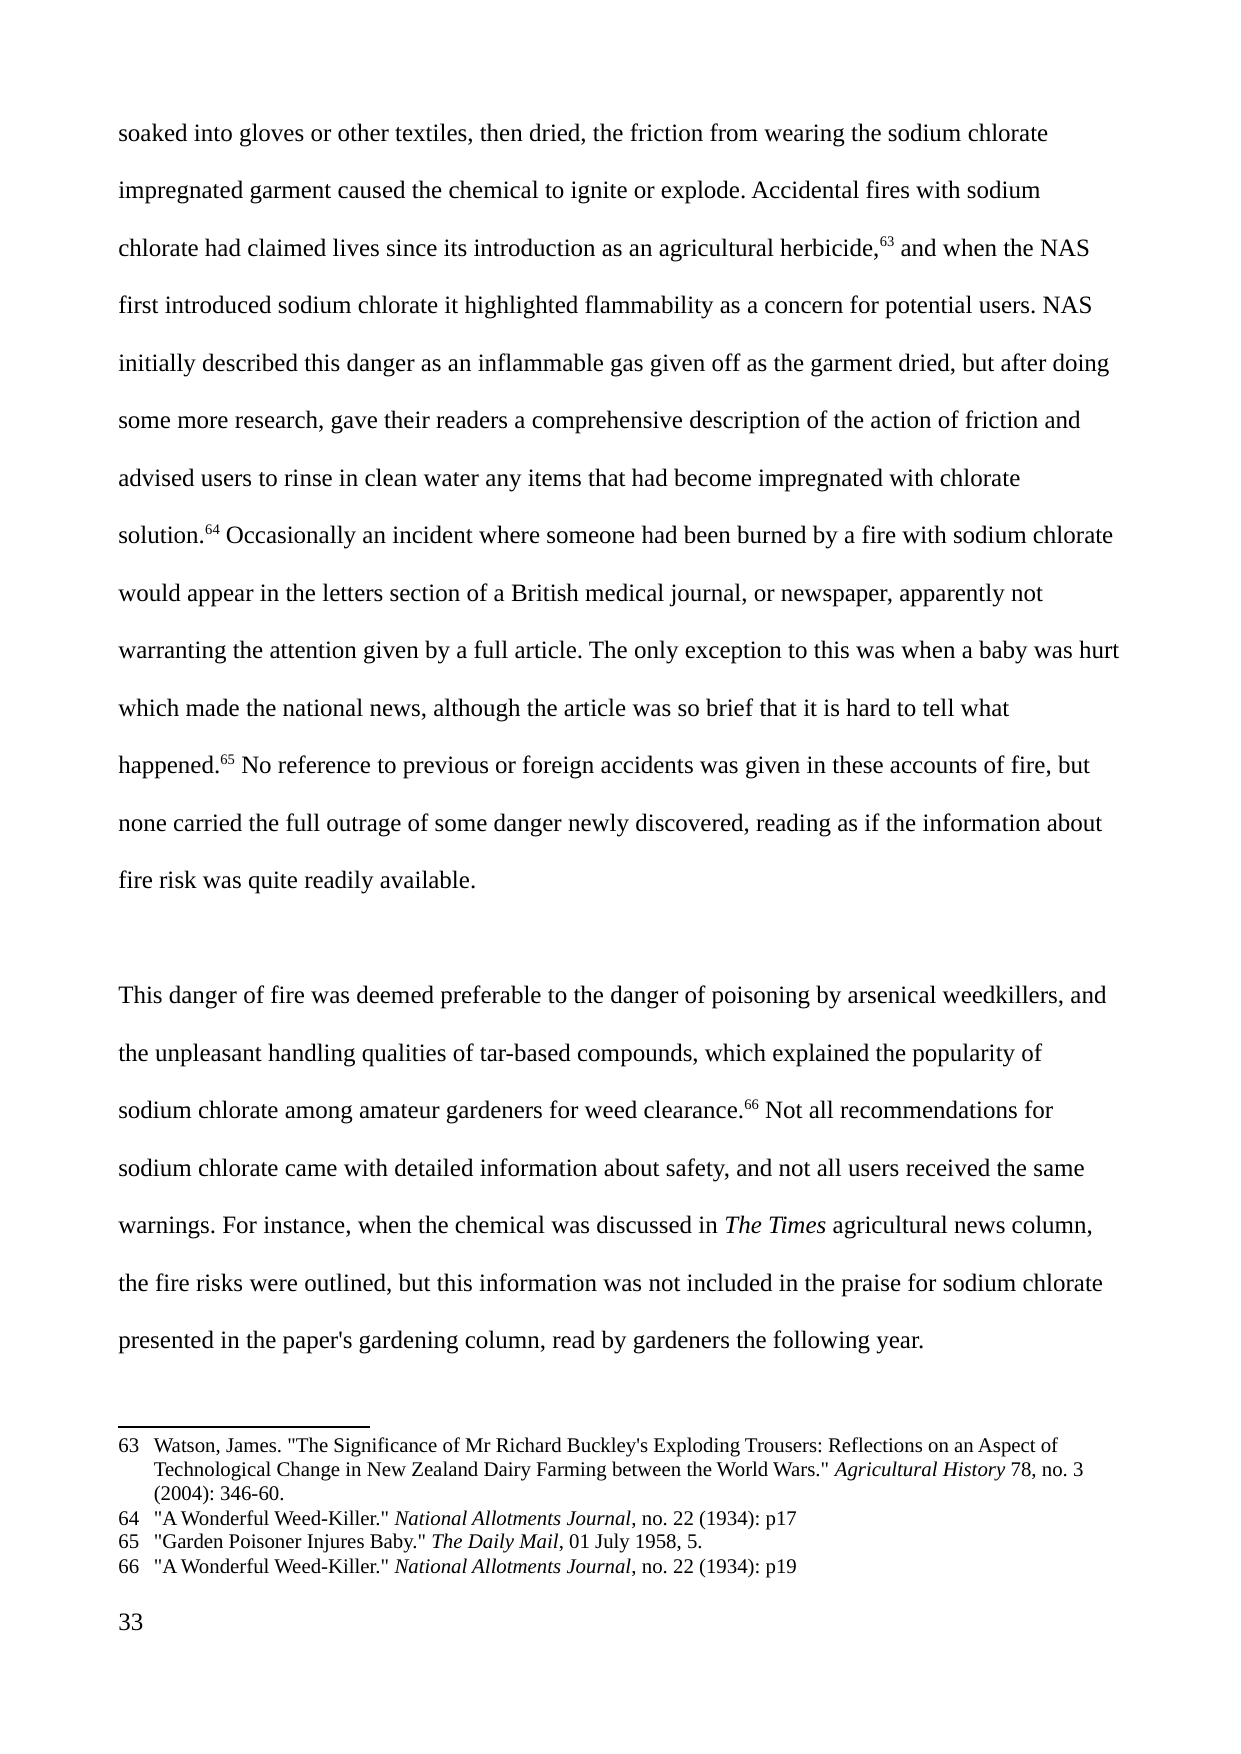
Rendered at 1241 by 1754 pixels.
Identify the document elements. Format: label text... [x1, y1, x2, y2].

text "A Wonderful Weed-Killer." National Allotments Journal, no. 22 (1934): p19 [118, 1553, 1122, 1578]
text "A Wonderful Weed-Killer." National Allotments Journal, no. 22 (1934): p17 [118, 1505, 1122, 1529]
text Watson, James. "The Significance of Mr Richard Buckley's Exploding Trousers: Reflections on an Aspect of Technological Change in New Zealand Dairy Farming between the World Wars." Agricultural History 78, no. 3 (2004): 346-60. [118, 1433, 1122, 1505]
text This danger of fire was deemed preferable to the danger of poisoning by arsenical weedkillers, and the unpleasant handling qualities of tar-based compounds, which explained the popularity of sodium chlorate among amateur gardeners for weed clearance. Not all recommendations for sodium chlorate came with detailed information about safety, and not all users received the same warnings. For instance, when the chemical was discussed in The Times agricultural news column, the fire risks were outlined, but this information was not included in the praise for sodium chlorate presented in the paper's gardening column, read by gardeners the following year. [118, 981, 1122, 1354]
text soaked into gloves or other textiles, then dried, the friction from wearing the sodium chlorate impregnated garment caused the chemical to ignite or explode. Accidental fires with sodium chlorate had claimed lives since its introduction as an agricultural herbicide, and when the NAS first introduced sodium chlorate it highlighted flammability as a concern for potential users. NAS initially described this danger as an inflammable gas given off as the garment dried, but after doing some more research, gave their readers a comprehensive description of the action of friction and advised users to rinse in clean water any items that had become impregnated with chlorate solution. Occasionally an incident where someone had been burned by a fire with sodium chlorate would appear in the letters section of a British medical journal, or newspaper, apparently not warranting the attention given by a full article. The only exception to this was when a baby was hurt which made the national news, although the article was so brief that it is hard to tell what happened. No reference to previous or foreign accidents was given in these accounts of fire, but none carried the full outrage of some danger newly discovered, reading as if the information about fire risk was quite readily available. [118, 118, 1122, 894]
text "Garden Poisoner Injures Baby." The Daily Mail, 01 July 1958, 5. [118, 1529, 1122, 1553]
